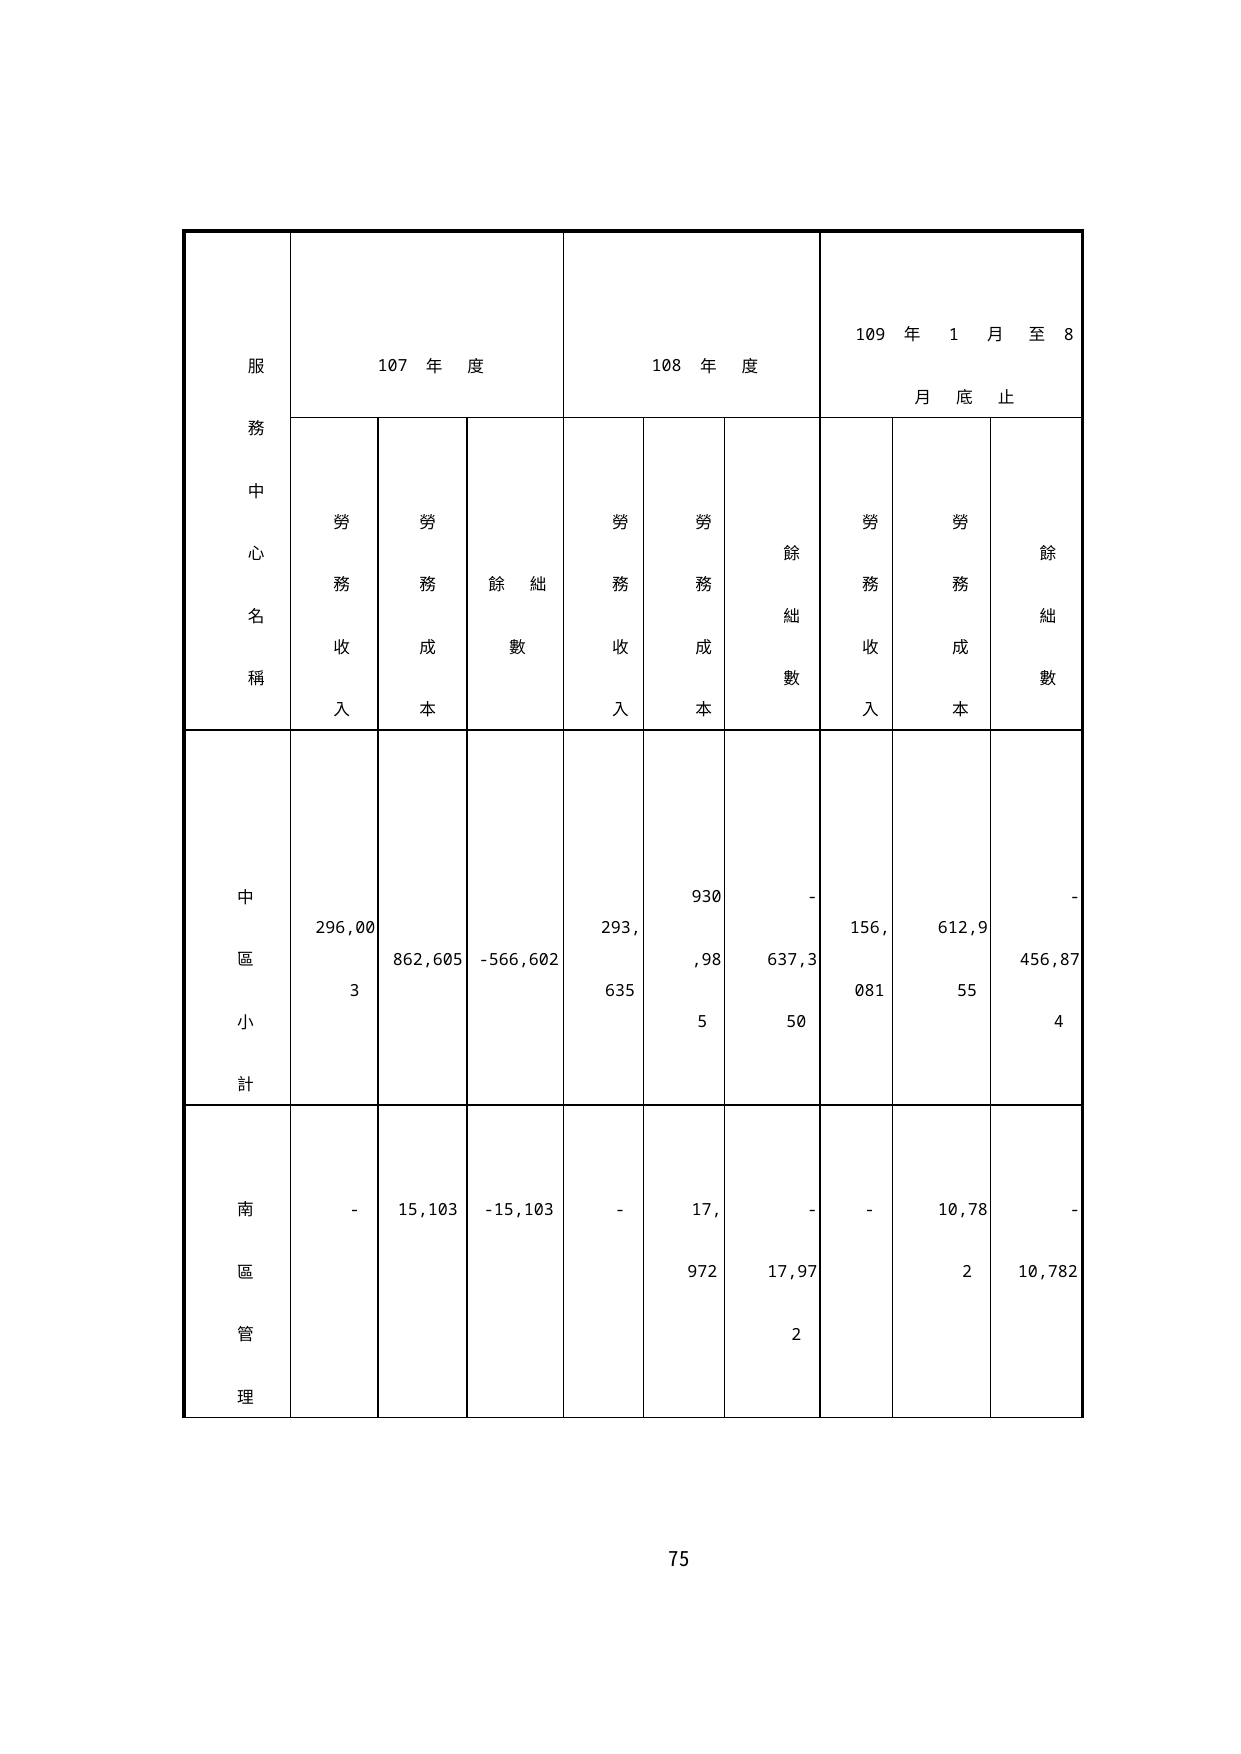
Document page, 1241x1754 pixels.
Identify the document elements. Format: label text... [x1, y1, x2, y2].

table_header 109年1月至8月底止 [821, 233, 1081, 417]
table_cell 10,782 [893, 1106, 990, 1417]
table_cell 中區小計 [186, 731, 290, 1104]
table_cell 勞務收入 [821, 418, 892, 729]
table_header 107年度 [291, 233, 563, 417]
table_cell -17,972 [725, 1106, 819, 1417]
table_cell -15,103 [468, 1106, 563, 1417]
table_cell 296,003 [291, 731, 377, 1104]
table_cell 勞務成本 [893, 418, 990, 729]
table_cell 862,605 [379, 731, 466, 1104]
table_cell 勞務成本 [644, 418, 724, 729]
table_cell -456,874 [991, 731, 1081, 1104]
table_cell 勞務收入 [564, 418, 643, 729]
table_cell - [821, 1106, 892, 1417]
table_cell 餘絀數 [991, 418, 1081, 729]
table_cell 156,081 [821, 731, 892, 1104]
table_cell 勞務收入 [291, 418, 377, 729]
table_cell 17,972 [644, 1106, 724, 1417]
table_header 108年度 [564, 233, 819, 417]
table_cell -566,602 [468, 731, 563, 1104]
table_cell -10,782 [991, 1106, 1081, 1417]
table_cell - [564, 1106, 643, 1417]
table_cell 15,103 [379, 1106, 466, 1417]
table_cell 餘絀數 [725, 418, 819, 729]
table_cell 餘絀數 [468, 418, 563, 729]
table_cell - [291, 1106, 377, 1417]
table_cell 930,985 [644, 731, 724, 1104]
table_cell 南區管理 [186, 1106, 290, 1417]
table_cell 293,635 [564, 731, 643, 1104]
table_header 服務中心名稱 [186, 233, 290, 729]
table_cell 612,955 [893, 731, 990, 1104]
table_cell -637,350 [725, 731, 819, 1104]
table_cell 勞務成本 [379, 418, 466, 729]
